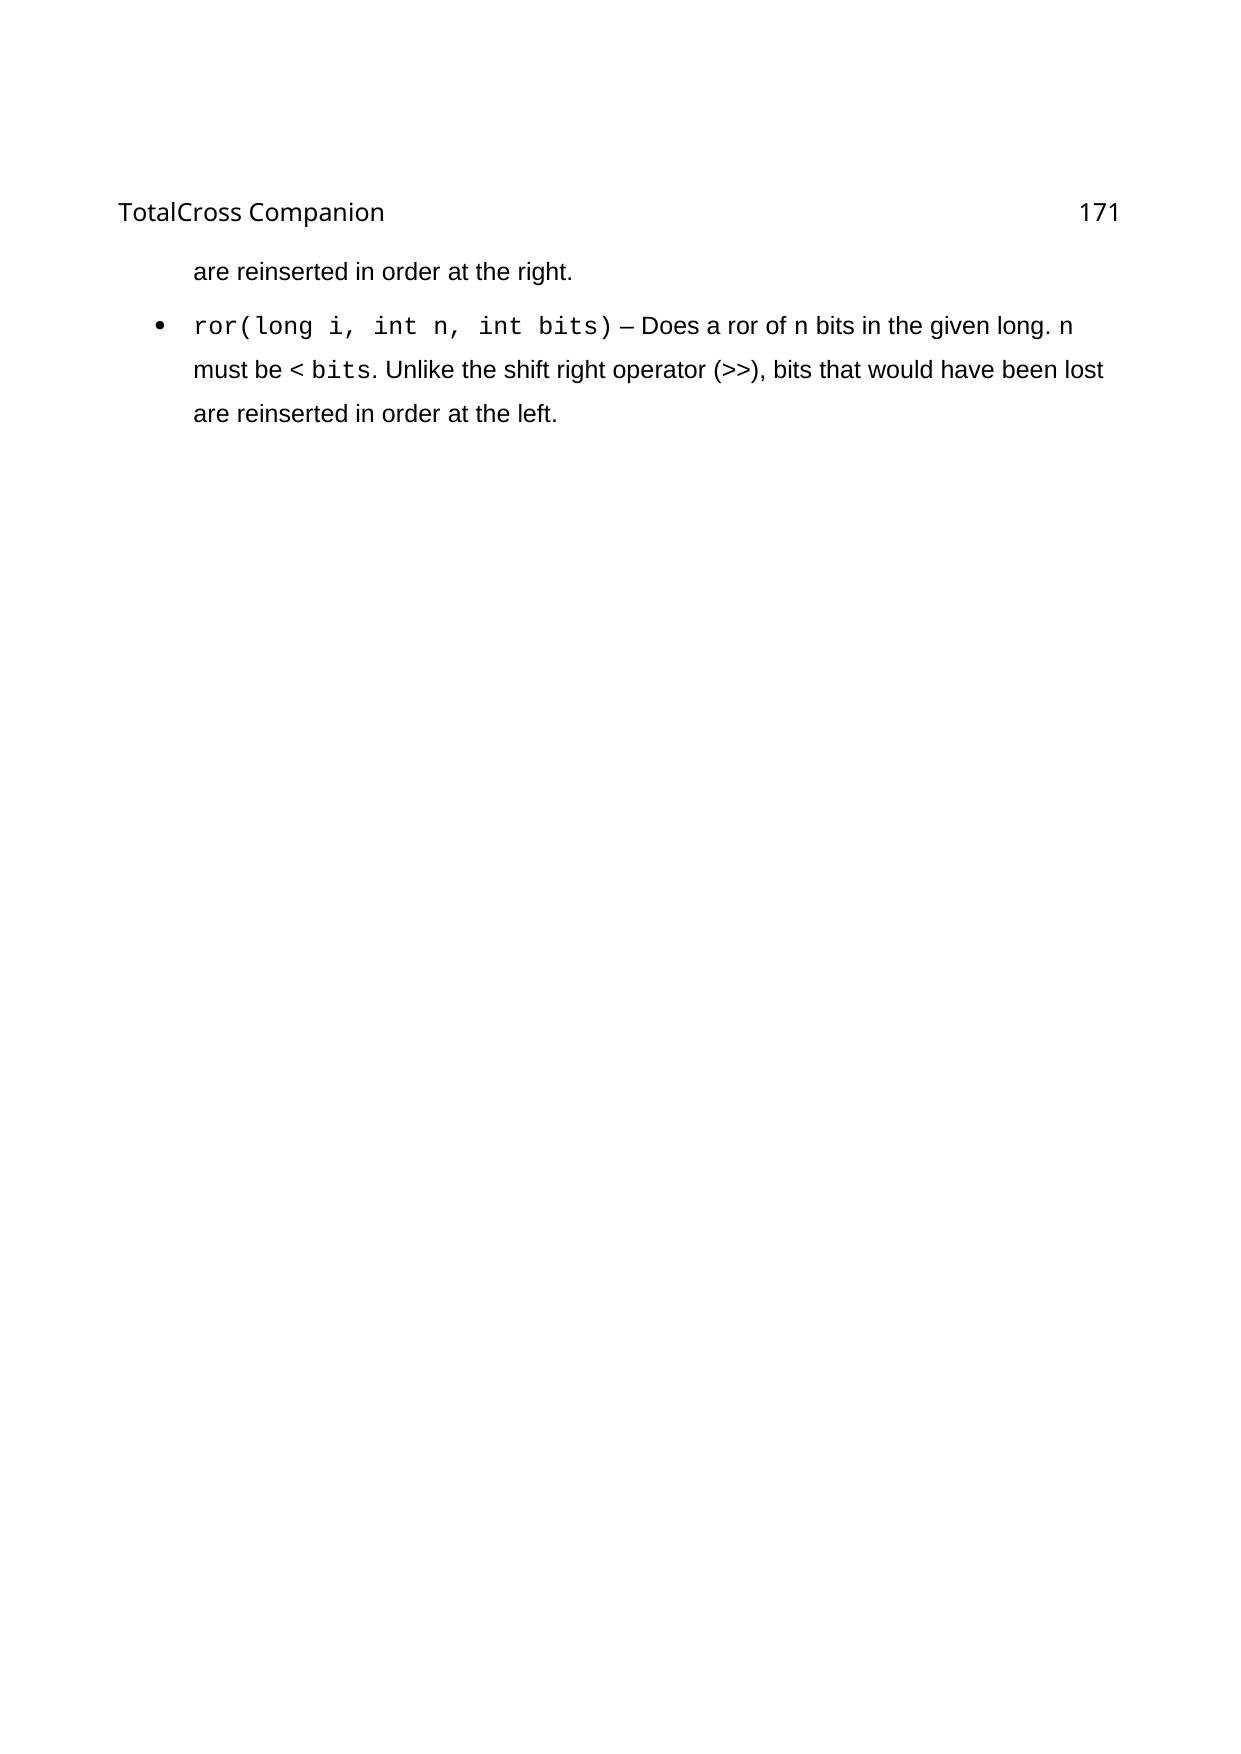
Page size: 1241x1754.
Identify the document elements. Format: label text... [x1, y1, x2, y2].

list are reinserted in order at the right. [156, 258, 1122, 286]
list ror(long i, int n, int bits) – Does a ror of n bits in the given long. n must be < bits. Unlike the shift right operator (>>), bits that would have been lost are reinserted in order at the left. [156, 312, 1122, 428]
